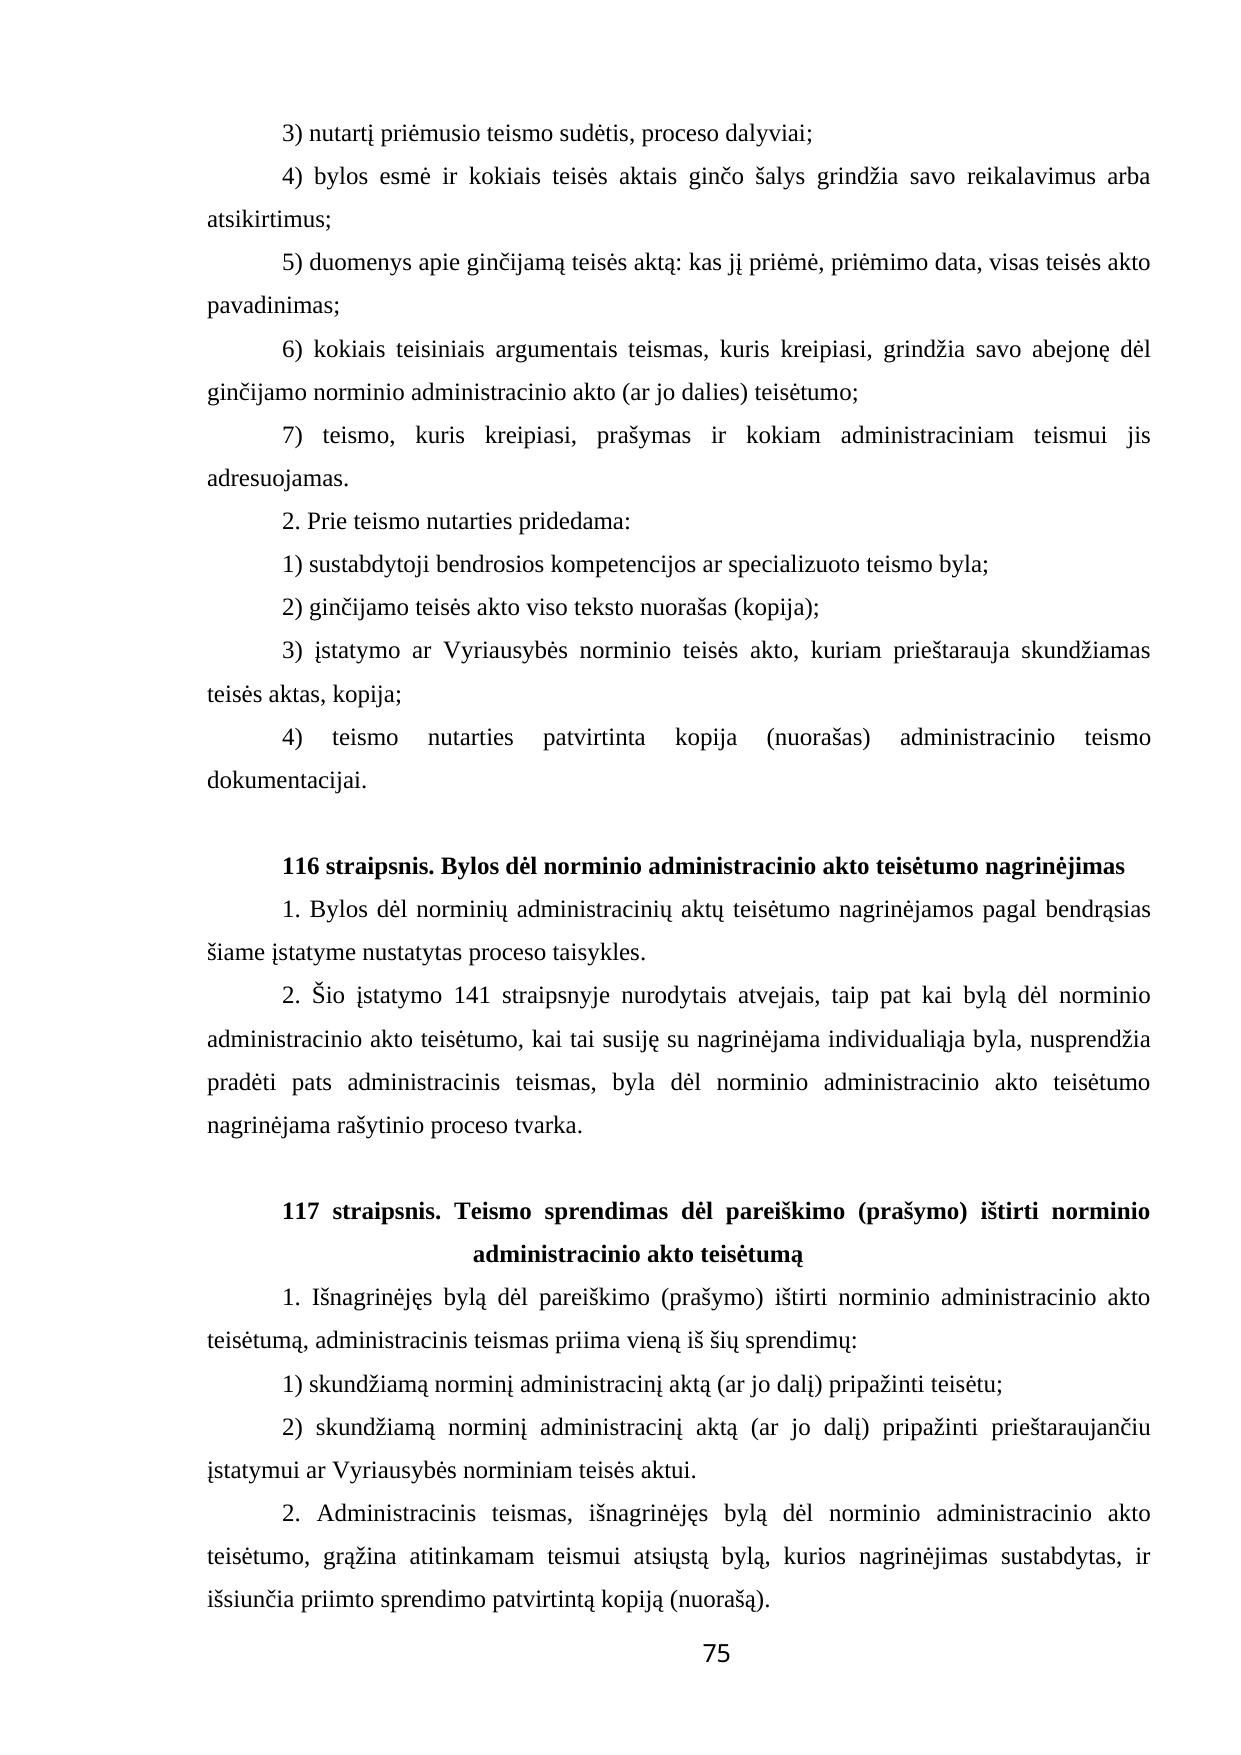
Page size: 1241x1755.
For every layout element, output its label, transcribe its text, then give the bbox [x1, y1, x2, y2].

text 6) kokiais teisiniais argumentais teismas, kuris kreipiasi, grindžia savo abejonę dėl ginčijamo norminio administracinio akto (ar jo dalies) teisėtumo; [207, 334, 1152, 406]
text 2. Prie teismo nutarties pridedama: [207, 506, 1152, 535]
text 2. Šio įstatymo 141 straipsnyje nurodytais atvejais, taip pat kai bylą dėl norminio administracinio akto teisėtumo, kai tai susiję su nagrinėjama individualiąja byla, nusprendžia pradėti pats administracinis teismas, byla dėl norminio administracinio akto teisėtumo nagrinėjama rašytinio proceso tvarka. [207, 981, 1152, 1139]
text 1) skundžiamą norminį administracinį aktą (ar jo dalį) pripažinti teisėtu; [207, 1369, 1152, 1397]
text 4) bylos esmė ir kokiais teisės aktais ginčo šalys grindžia savo reikalavimus arba atsikirtimus; [207, 161, 1152, 233]
text 4) teismo nutarties patvirtinta kopija (nuorašas) administracinio teismo dokumentacijai. [207, 722, 1152, 794]
text 1) sustabdytoji bendrosios kompetencijos ar specializuoto teismo byla; [207, 549, 1152, 578]
text 117 straipsnis. Teismo sprendimas dėl pareiškimo (prašymo) ištirti norminio administracinio akto teisėtumą [282, 1196, 1152, 1268]
text 2) ginčijamo teisės akto viso teksto nuorašas (kopija); [207, 592, 1152, 621]
text 5) duomenys apie ginčijamą teisės aktą: kas jį priėmė, priėmimo data, visas teisės akto pavadinimas; [207, 247, 1152, 319]
text 1. Bylos dėl norminių administracinių aktų teisėtumo nagrinėjamos pagal bendrąsias šiame įstatyme nustatytas proceso taisykles. [207, 894, 1152, 966]
text 3) įstatymo ar Vyriausybės norminio teisės akto, kuriam prieštarauja skundžiamas teisės aktas, kopija; [207, 636, 1152, 707]
text 2) skundžiamą norminį administracinį aktą (ar jo dalį) pripažinti prieštaraujančiu įstatymui ar Vyriausybės norminiam teisės aktui. [207, 1412, 1152, 1484]
text 116 straipsnis. Bylos dėl norminio administracinio akto teisėtumo nagrinėjimas [207, 851, 1152, 880]
text 2. Administracinis teismas, išnagrinėjęs bylą dėl norminio administracinio akto teisėtumo, grąžina atitinkamam teismui atsiųstą bylą, kurios nagrinėjimas sustabdytas, ir išsiunčia priimto sprendimo patvirtintą kopiją (nuorašą). [207, 1498, 1152, 1613]
text 3) nutartį priėmusio teismo sudėtis, proceso dalyviai; [207, 118, 1152, 147]
text 7) teismo, kuris kreipiasi, prašymas ir kokiam administraciniam teismui jis adresuojamas. [207, 420, 1152, 492]
text 1. Išnagrinėjęs bylą dėl pareiškimo (prašymo) ištirti norminio administracinio akto teisėtumą, administracinis teismas priima vieną iš šių sprendimų: [207, 1282, 1152, 1354]
